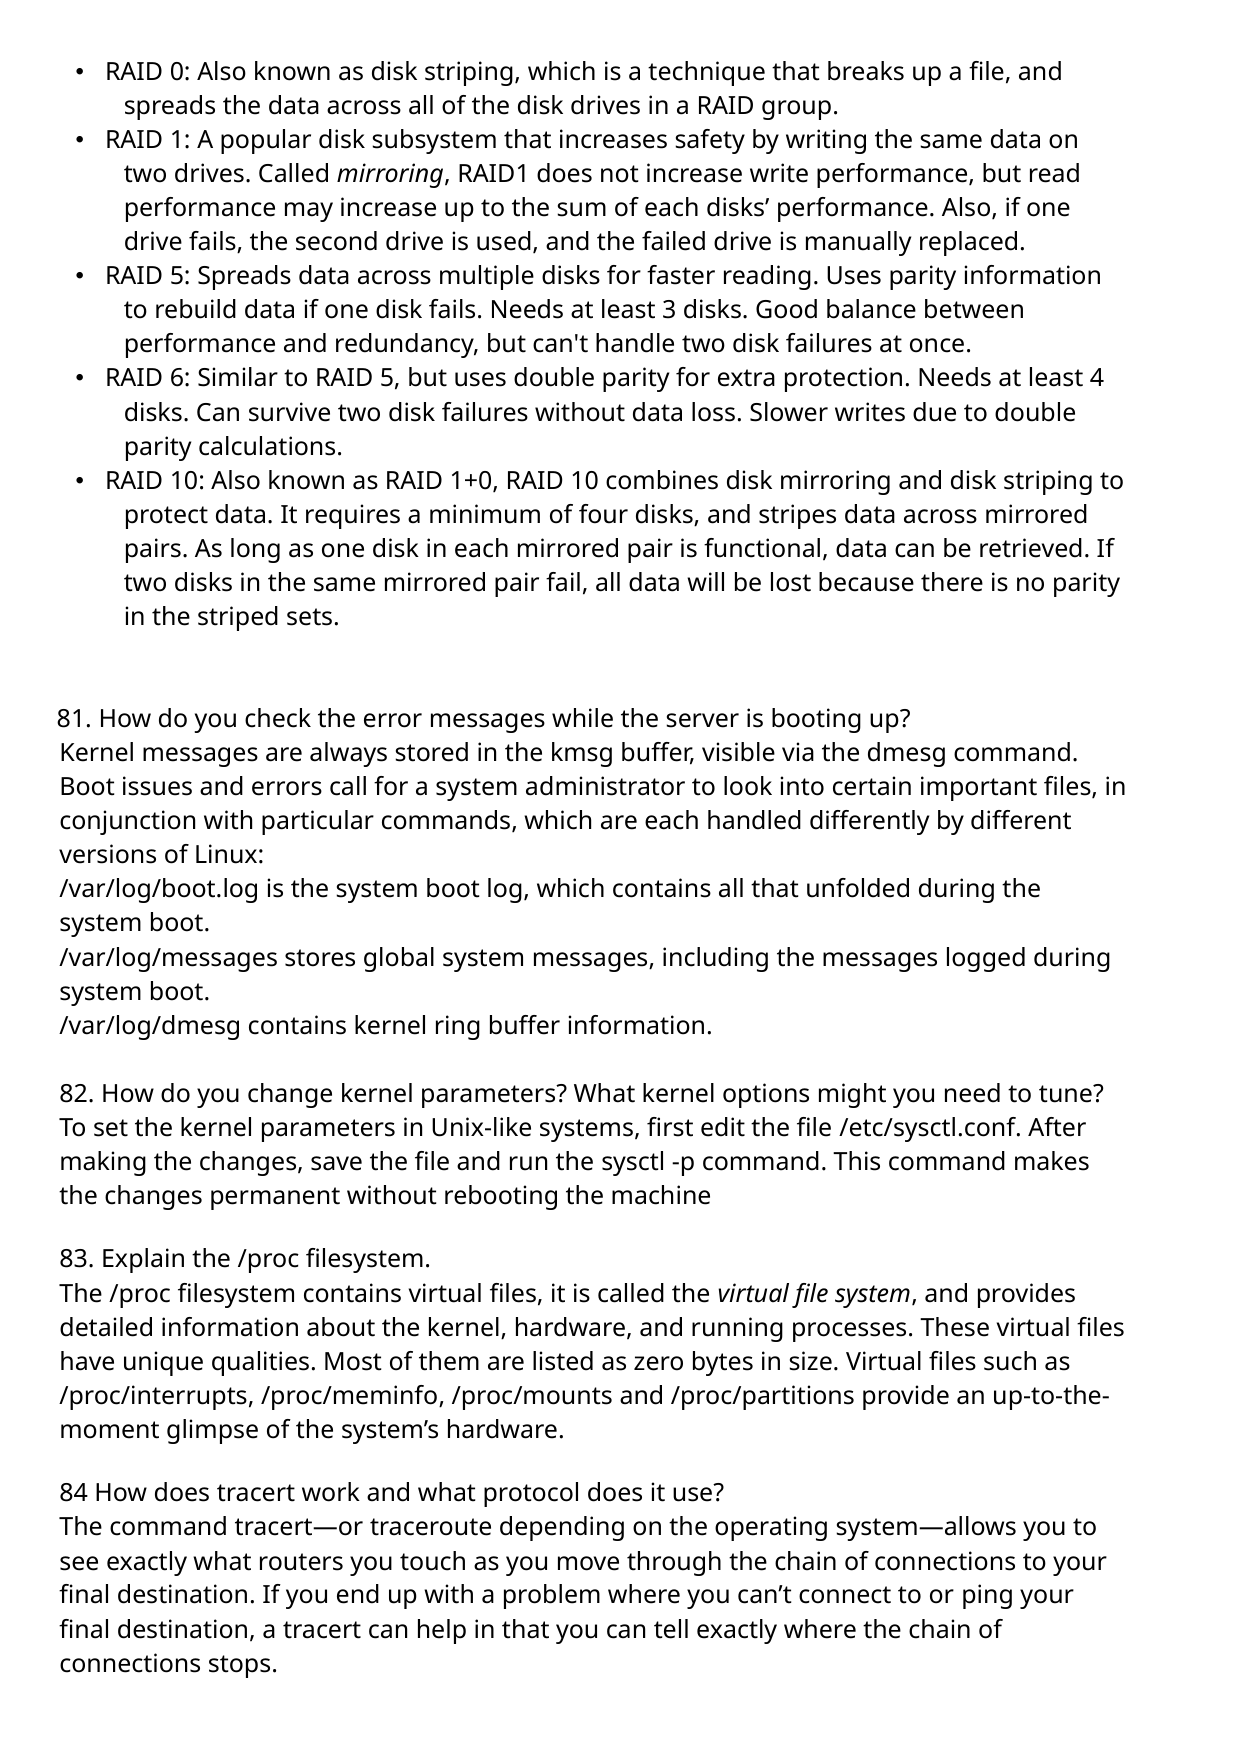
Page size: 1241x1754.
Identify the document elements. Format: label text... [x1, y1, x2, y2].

text 84 How does tracert work and what protocol does it use? The command tracert—or traceroute depending on the operating system—allows you to see exactly what routers you touch as you move through the chain of connections to your final destination. If you end up with a problem where you can’t connect to or ping your final destination, a tracert can help in that you can tell exactly where the chain of connections stops. [59, 1475, 1128, 1679]
list RAID 5: Spreads data across multiple disks for faster reading. Uses parity information to rebuild data if one disk fails. Needs at least 3 disks. Good balance between performance and redundancy, but can't handle two disk failures at once. [75, 258, 1128, 360]
list RAID 6: Similar to RAID 5, but uses double parity for extra protection. Needs at least 4 disks. Can survive two disk failures without data loss. Slower writes due to double parity calculations. [75, 360, 1128, 462]
text 83. Explain the /proc filesystem. The /proc filesystem contains virtual files, it is called the virtual file system, and provides detailed information about the kernel, hardware, and running processes. These virtual files have unique qualities. Most of them are listed as zero bytes in size. Virtual files such as /proc/interrupts, /proc/meminfo, /proc/mounts and /proc/partitions provide an up-to-the-moment glimpse of the system’s hardware. [59, 1241, 1128, 1446]
text 82. How do you change kernel parameters? What kernel options might you need to tune? To set the kernel parameters in Unix-like systems, first edit the file /etc/sysctl.conf. After making the changes, save the file and run the sysctl -p command. This command makes the changes permanent without rebooting the machine [59, 1075, 1128, 1212]
list RAID 0: Also known as disk striping, which is a technique that breaks up a file, and spreads the data across all of the disk drives in a RAID group. [75, 53, 1128, 122]
text Kernel messages are always stored in the kmsg buffer, visible via the dmesg command. [59, 735, 1128, 769]
text 81. How do you check the error messages while the server is booting up? [50, 701, 1128, 735]
text Boot issues and errors call for a system administrator to look into certain important files, in conjunction with particular commands, which are each handled differently by different versions of Linux: /var/log/boot.log is the system boot log, which contains all that unfolded during the system boot. /var/log/messages stores global system messages, including the messages logged during system boot. /var/log/dmesg contains kernel ring buffer information. [59, 769, 1128, 1041]
list RAID 1: A popular disk subsystem that increases safety by writing the same data on two drives. Called mirroring, RAID1 does not increase write performance, but read performance may increase up to the sum of each disks’ performance. Also, if one drive fails, the second drive is used, and the failed drive is manually replaced. [75, 122, 1128, 258]
list RAID 10: Also known as RAID 1+0, RAID 10 combines disk mirroring and disk striping to protect data. It requires a minimum of four disks, and stripes data across mirrored pairs. As long as one disk in each mirrored pair is functional, data can be retrieved. If two disks in the same mirrored pair fail, all data will be lost because there is no parity in the striped sets. [75, 462, 1128, 667]
